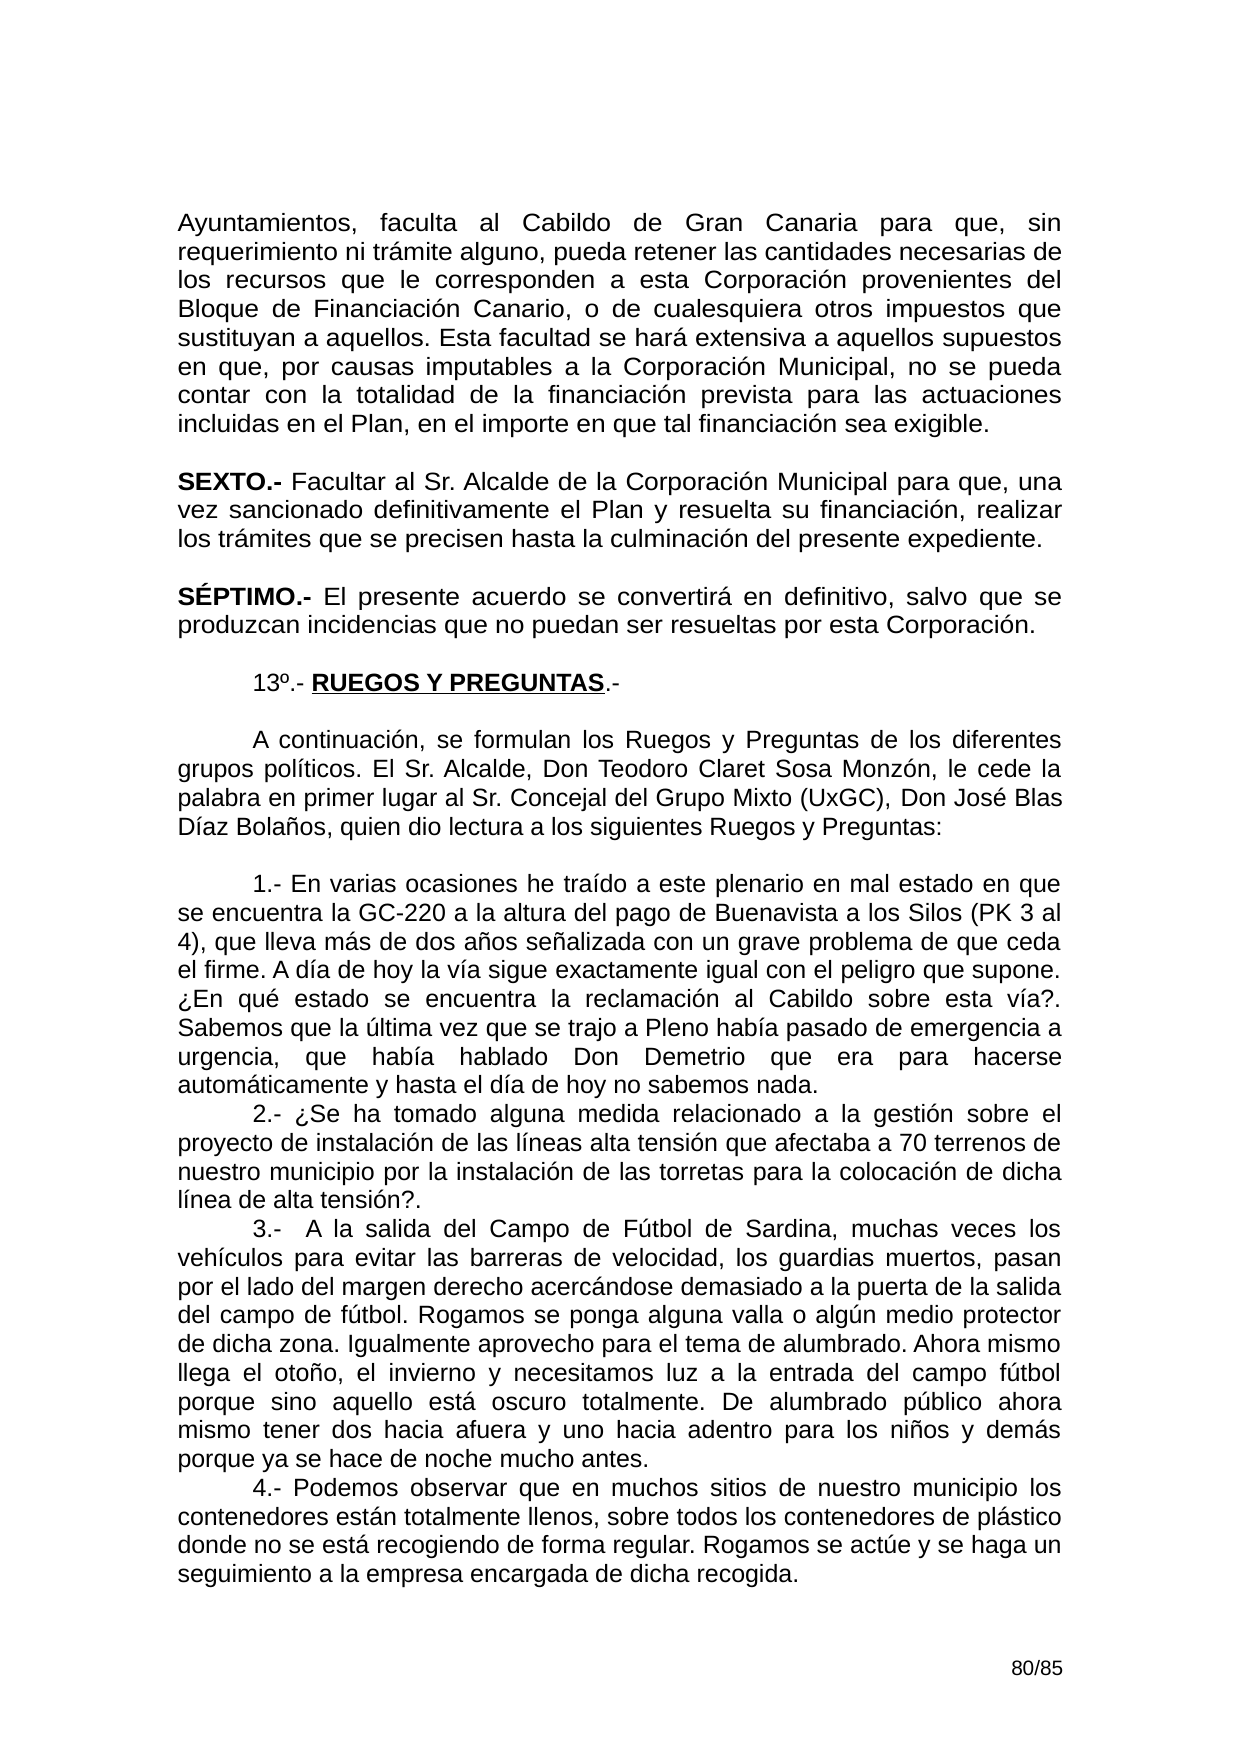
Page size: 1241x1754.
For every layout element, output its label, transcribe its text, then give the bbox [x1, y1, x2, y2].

text 2.- ¿Se ha tomado alguna medida relacionado a la gestión sobre el proyecto de instalación de las líneas alta tensión que afectaba a 70 terrenos de nuestro municipio por la instalación de las torretas para la colocación de dicha línea de alta tensión?. [177, 1099, 1063, 1214]
text 13º.- RUEGOS Y PREGUNTAS.- [177, 668, 1063, 697]
text 3.- A la salida del Campo de Fútbol de Sardina, muchas veces los vehículos para evitar las barreras de velocidad, los guardias muertos, pasan por el lado del margen derecho acercándose demasiado a la puerta de la salida del campo de fútbol. Rogamos se ponga alguna valla o algún medio protector de dicha zona. Igualmente aprovecho para el tema de alumbrado. Ahora mismo llega el otoño, el invierno y necesitamos luz a la entrada del campo fútbol porque sino aquello está oscuro totalmente. De alumbrado público ahora mismo tener dos hacia afuera y uno hacia adentro para los niños y demás porque ya se hace de noche mucho antes. [177, 1214, 1063, 1473]
text Ayuntamientos, faculta al Cabildo de Gran Canaria para que, sin requerimiento ni trámite alguno, pueda retener las cantidades necesarias de los recursos que le corresponden a esta Corporación provenientes del Bloque de Financiación Canario, o de cualesquiera otros impuestos que sustituyan a aquellos. Esta facultad se hará extensiva a aquellos supuestos en que, por causas imputables a la Corporación Municipal, no se pueda contar con la totalidad de la financiación prevista para las actuaciones incluidas en el Plan, en el importe en que tal financiación sea exigible. [177, 208, 1063, 438]
text 1.- En varias ocasiones he traído a este plenario en mal estado en que se encuentra la GC-220 a la altura del pago de Buenavista a los Silos (PK 3 al 4), que lleva más de dos años señalizada con un grave problema de que ceda el firme. A día de hoy la vía sigue exactamente igual con el peligro que supone. ¿En qué estado se encuentra la reclamación al Cabildo sobre esta vía?. Sabemos que la última vez que se trajo a Pleno había pasado de emergencia a urgencia, que había hablado Don Demetrio que era para hacerse automáticamente y hasta el día de hoy no sabemos nada. [177, 869, 1063, 1099]
text 4.- Podemos observar que en muchos sitios de nuestro municipio los contenedores están totalmente llenos, sobre todos los contenedores de plástico donde no se está recogiendo de forma regular. Rogamos se actúe y se haga un seguimiento a la empresa encargada de dicha recogida. [177, 1473, 1063, 1588]
text SEXTO.- Facultar al Sr. Alcalde de la Corporación Municipal para que, una vez sancionado definitivamente el Plan y resuelta su financiación, realizar los trámites que se precisen hasta la culminación del presente expediente. [177, 467, 1063, 553]
text SÉPTIMO.- El presente acuerdo se convertirá en definitivo, salvo que se produzcan incidencias que no puedan ser resueltas por esta Corporación. [177, 582, 1063, 639]
text A continuación, se formulan los Ruegos y Preguntas de los diferentes grupos políticos. El Sr. Alcalde, Don Teodoro Claret Sosa Monzón, le cede la palabra en primer lugar al Sr. Concejal del Grupo Mixto (UxGC), Don José Blas Díaz Bolaños, quien dio lectura a los siguientes Ruegos y Preguntas: [177, 725, 1063, 840]
